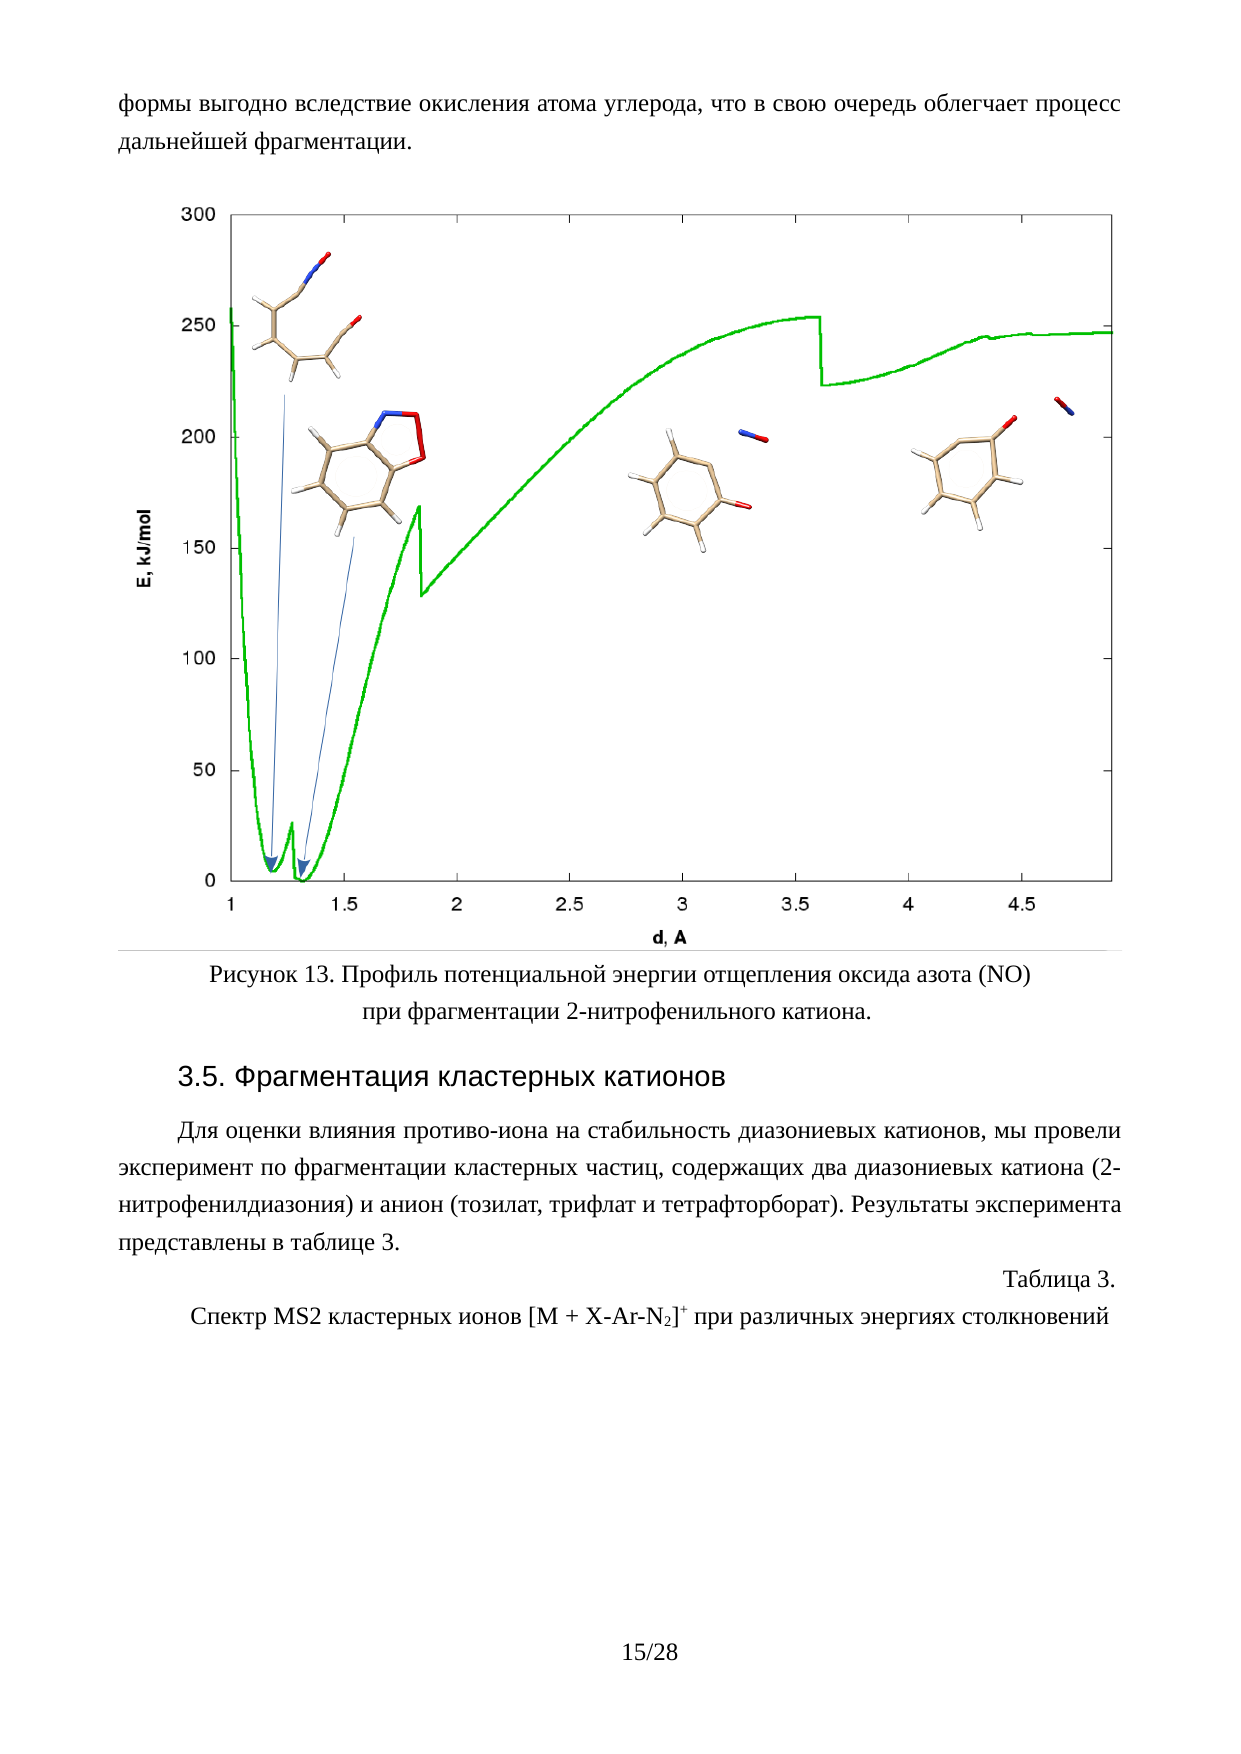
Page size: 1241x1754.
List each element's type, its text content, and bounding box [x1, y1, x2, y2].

text Спектр MS2 кластерных ионов [M + X-Ar-N2]+ при различных энергиях столкновений [118, 1301, 1122, 1330]
picture [118, 200, 1123, 951]
text Таблица 3. [118, 1264, 1122, 1293]
text формы выгодно вследствие окисления атома углерода, что в свою очередь облегчает процесс дальнейшей фрагментации. [118, 88, 1122, 154]
text Рисунок 13. Профиль потенциальной энергии отщепления оксида азота (NO) [118, 959, 1122, 988]
subtitle 3.5. Фрагментация кластерных катионов [177, 1059, 1122, 1092]
text при фрагментации 2-нитрофенильного катиона. [118, 996, 1122, 1025]
text Для оценки влияния противо-иона на стабильность диазониевых катионов, мы провели эксперимент по фрагментации кластерных частиц, содержащих два диазониевых катиона (2-нитрофенилдиазония) и анион (тозилат, трифлат и тетрафторборат). Результаты эксперимента представлены в таблице 3. [118, 1115, 1122, 1255]
